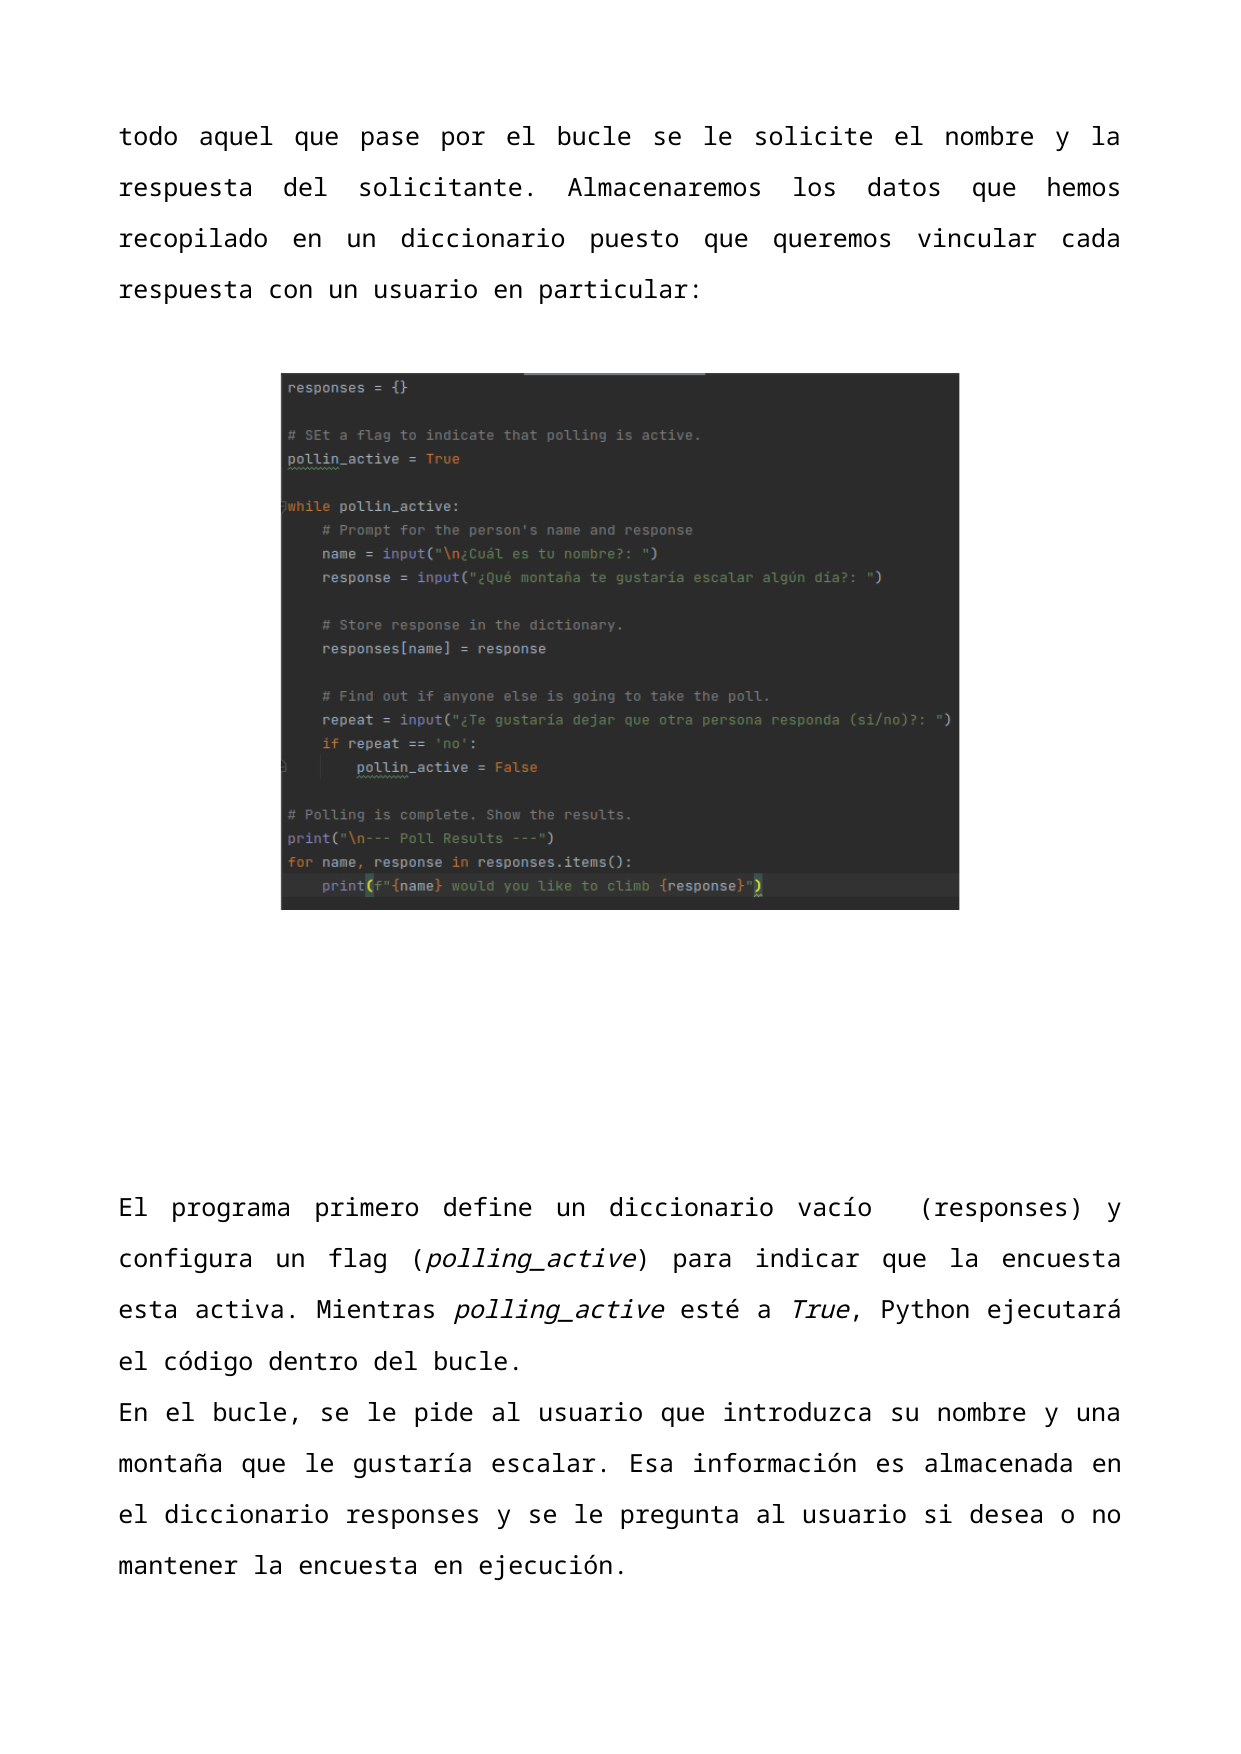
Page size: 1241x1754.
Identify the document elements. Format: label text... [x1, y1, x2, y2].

picture [280, 373, 960, 910]
text En el bucle, se le pide al usuario que introduzca su nombre y una montaña que le gustaría escalar. Esa información es almacenada en el diccionario responses y se le pregunta al usuario si desea o no mantener la encuesta en ejecución. [118, 1394, 1122, 1581]
text todo aquel que pase por el bucle se le solicite el nombre y la respuesta del solicitante. Almacenaremos los datos que hemos recopilado en un diccionario puesto que queremos vincular cada respuesta con un usuario en particular: [118, 118, 1122, 305]
text El programa primero define un diccionario vacío (responses) y configura un flag (polling_active) para indicar que la encuesta esta activa. Mientras polling_active esté a True, Python ejecutará el código dentro del bucle. [118, 1190, 1122, 1377]
